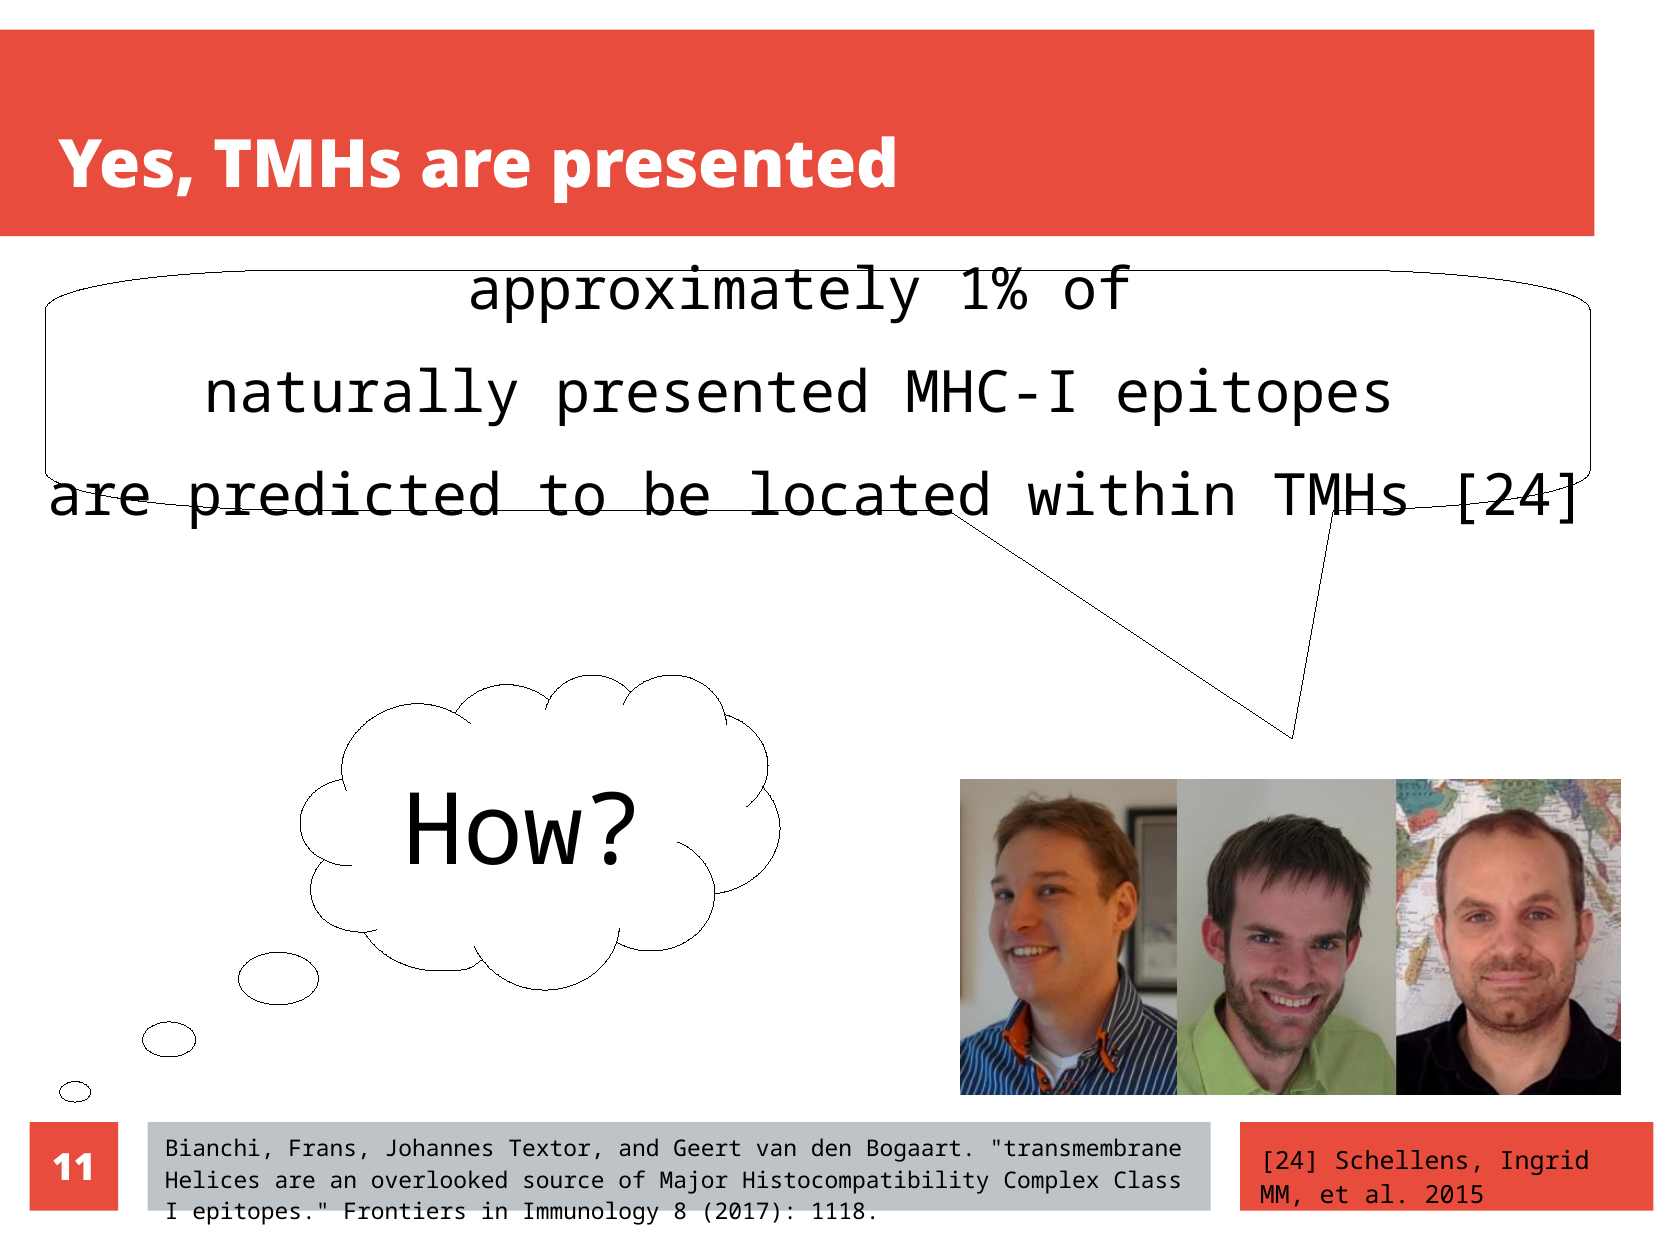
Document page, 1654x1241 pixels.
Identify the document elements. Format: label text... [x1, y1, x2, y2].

text_box How? [300, 675, 781, 991]
text_box How? [238, 952, 319, 1005]
text_box How? [59, 1081, 91, 1103]
text_box How? [142, 1021, 196, 1057]
picture [960, 779, 1621, 1096]
text_box approximately 1% of naturally presented MHC-I epitopes are predicted to be located within TMHs [24] [45, 270, 1591, 739]
text_box Bianchi, Frans, Johannes Textor, and Geert van den Bogaart. "transmembrane Helices are an overlooked source of Major Histocompatibility Complex Class I epitopes." Frontiers in Immunology 8 (2017): 1118. [150, 1125, 1201, 1209]
text_box [24] Schellens, Ingrid MM, et al. 2015 [1245, 1135, 1636, 1201]
title Yes, TMHs are presented [59, 59, 1595, 207]
